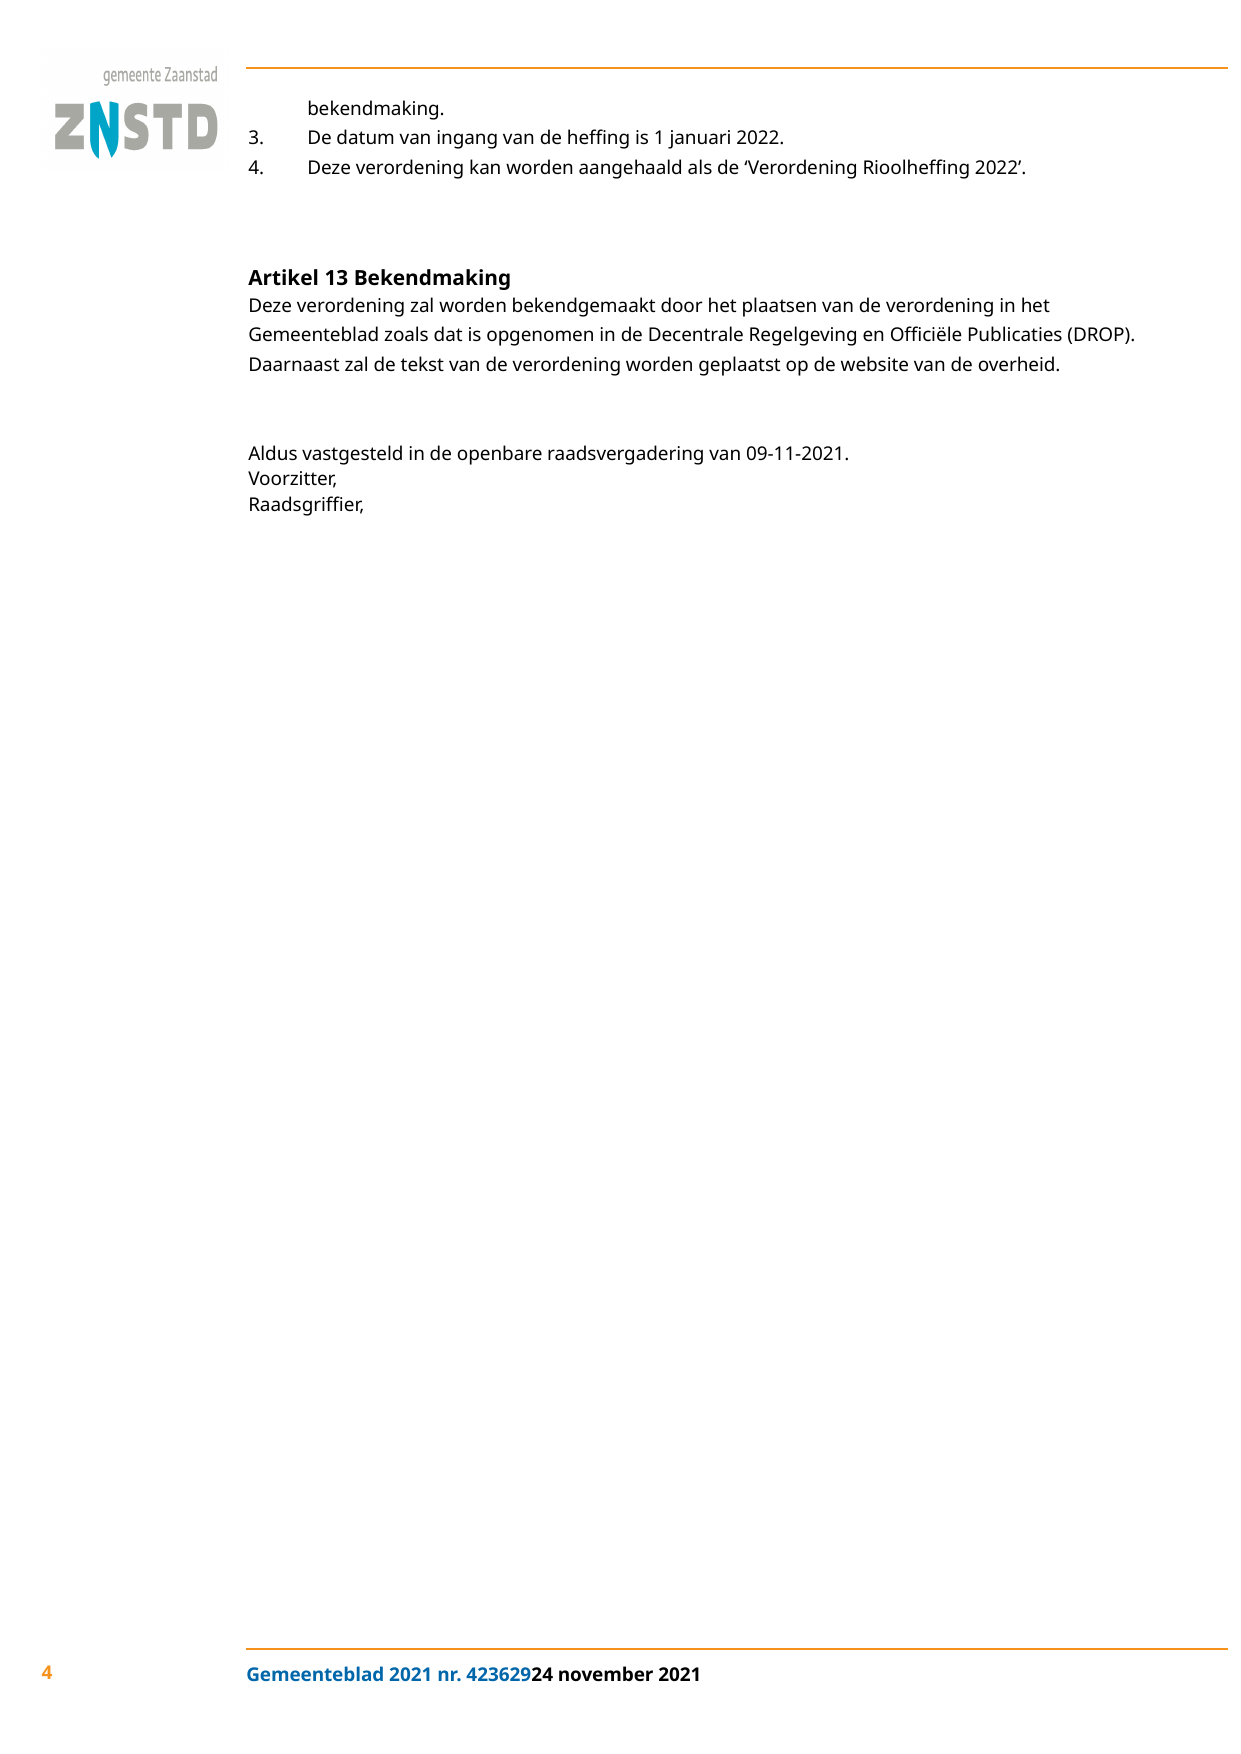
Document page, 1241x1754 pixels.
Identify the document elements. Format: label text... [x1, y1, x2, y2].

text Deze verordening zal worden bekendgemaakt door het plaatsen van de verordening in het Gemeenteblad zoals dat is opgenomen in de Decentrale Regelgeving en Officiële Publicaties (DROP). Daarnaast zal de tekst van de verordening worden geplaatst op de website van de overheid. [248, 292, 1152, 377]
text Raadsgriffier, [248, 491, 1152, 517]
list De datum van ingang van de heffing is 1 januari 2022. [248, 124, 1152, 150]
list Deze verordening kan worden aangehaald als de ‘Verordening Rioolheffing 2022’. [248, 154, 1152, 180]
list bekendmaking. [248, 95, 1152, 121]
text Aldus vastgesteld in de openbare raadsvergadering van 09-11-2021. [248, 440, 1152, 466]
text Voorzitter, [248, 466, 1152, 491]
picture [41, 47, 231, 172]
text Artikel 13 Bekendmaking [248, 263, 1152, 292]
